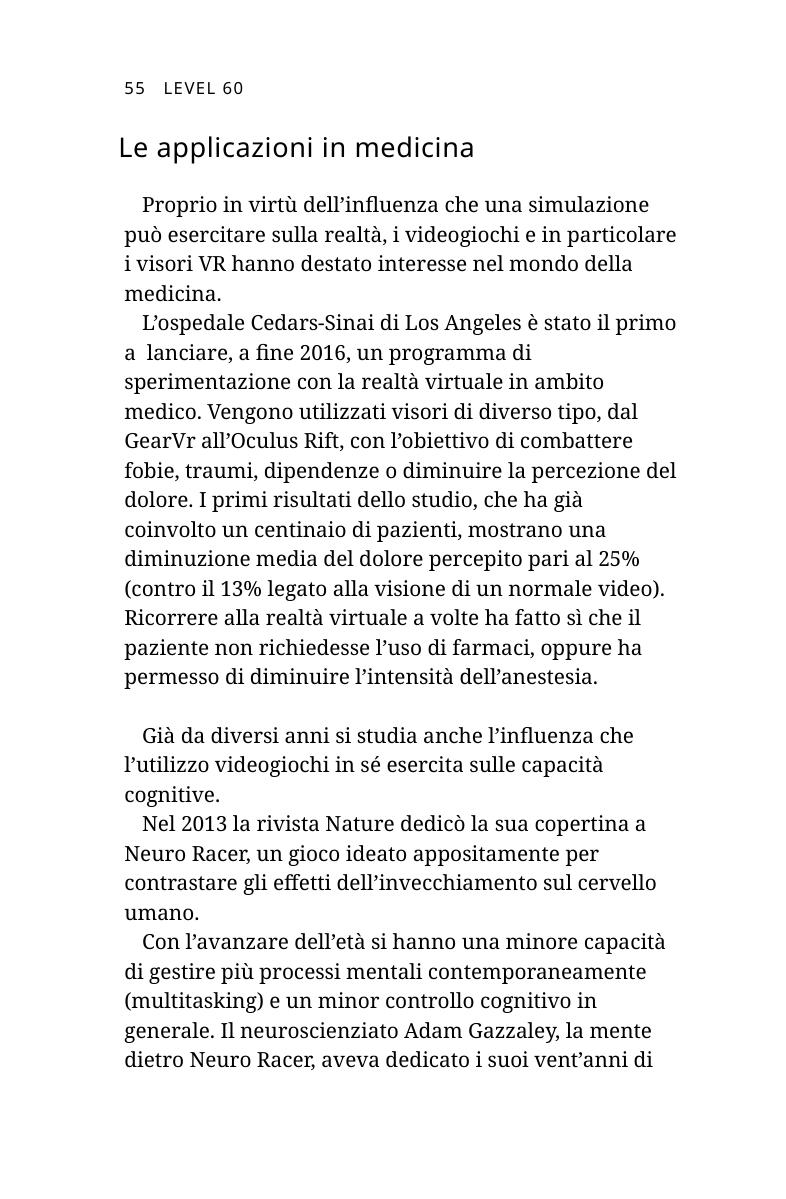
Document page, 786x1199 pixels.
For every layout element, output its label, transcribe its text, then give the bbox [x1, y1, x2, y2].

text Con l’avanzare dell’età si hanno una minore capacità di gestire più processi mentali contemporaneamente (multitasking) e un minor controllo cognitivo in generale. Il neuroscienziato Adam Gazzaley, la mente dietro Neuro Racer, aveva dedicato i suoi vent’anni di [124, 926, 679, 1074]
text Nel 2013 la rivista Nature dedicò la sua copertina a Neuro Racer, un gioco ideato appositamente per contrastare gli effetti dell’invecchiamento sul cervello umano. [124, 808, 679, 926]
text Proprio in virtù dell’influenza che una simulazione può esercitare sulla realtà, i videogiochi e in particolare i visori VR hanno destato interesse nel mondo della medicina. [124, 189, 679, 307]
text L’ospedale Cedars-Sinai di Los Angeles è stato il primo a lanciare, a fine 2016, un programma di sperimentazione con la realtà virtuale in ambito medico. Vengono utilizzati visori di diverso tipo, dal GearVr all’Oculus Rift, con l’obiettivo di combattere fobie, traumi, dipendenze o diminuire la percezione del dolore. I primi risultati dello studio, che ha già coinvolto un centinaio di pazienti, mostrano una diminuzione media del dolore percepito pari al 25% (contro il 13% legato alla visione di un normale video). Ricorrere alla realtà virtuale a volte ha fatto sì che il paziente non richiedesse l’uso di farmaci, oppure ha permesso di diminuire l’intensità dell’anestesia. [124, 307, 679, 691]
subtitle Le applicazioni in medicina [118, 129, 679, 166]
text Già da diversi anni si studia anche l’influenza che l’utilizzo videogiochi in sé esercita sulle capacità cognitive. [124, 720, 679, 808]
